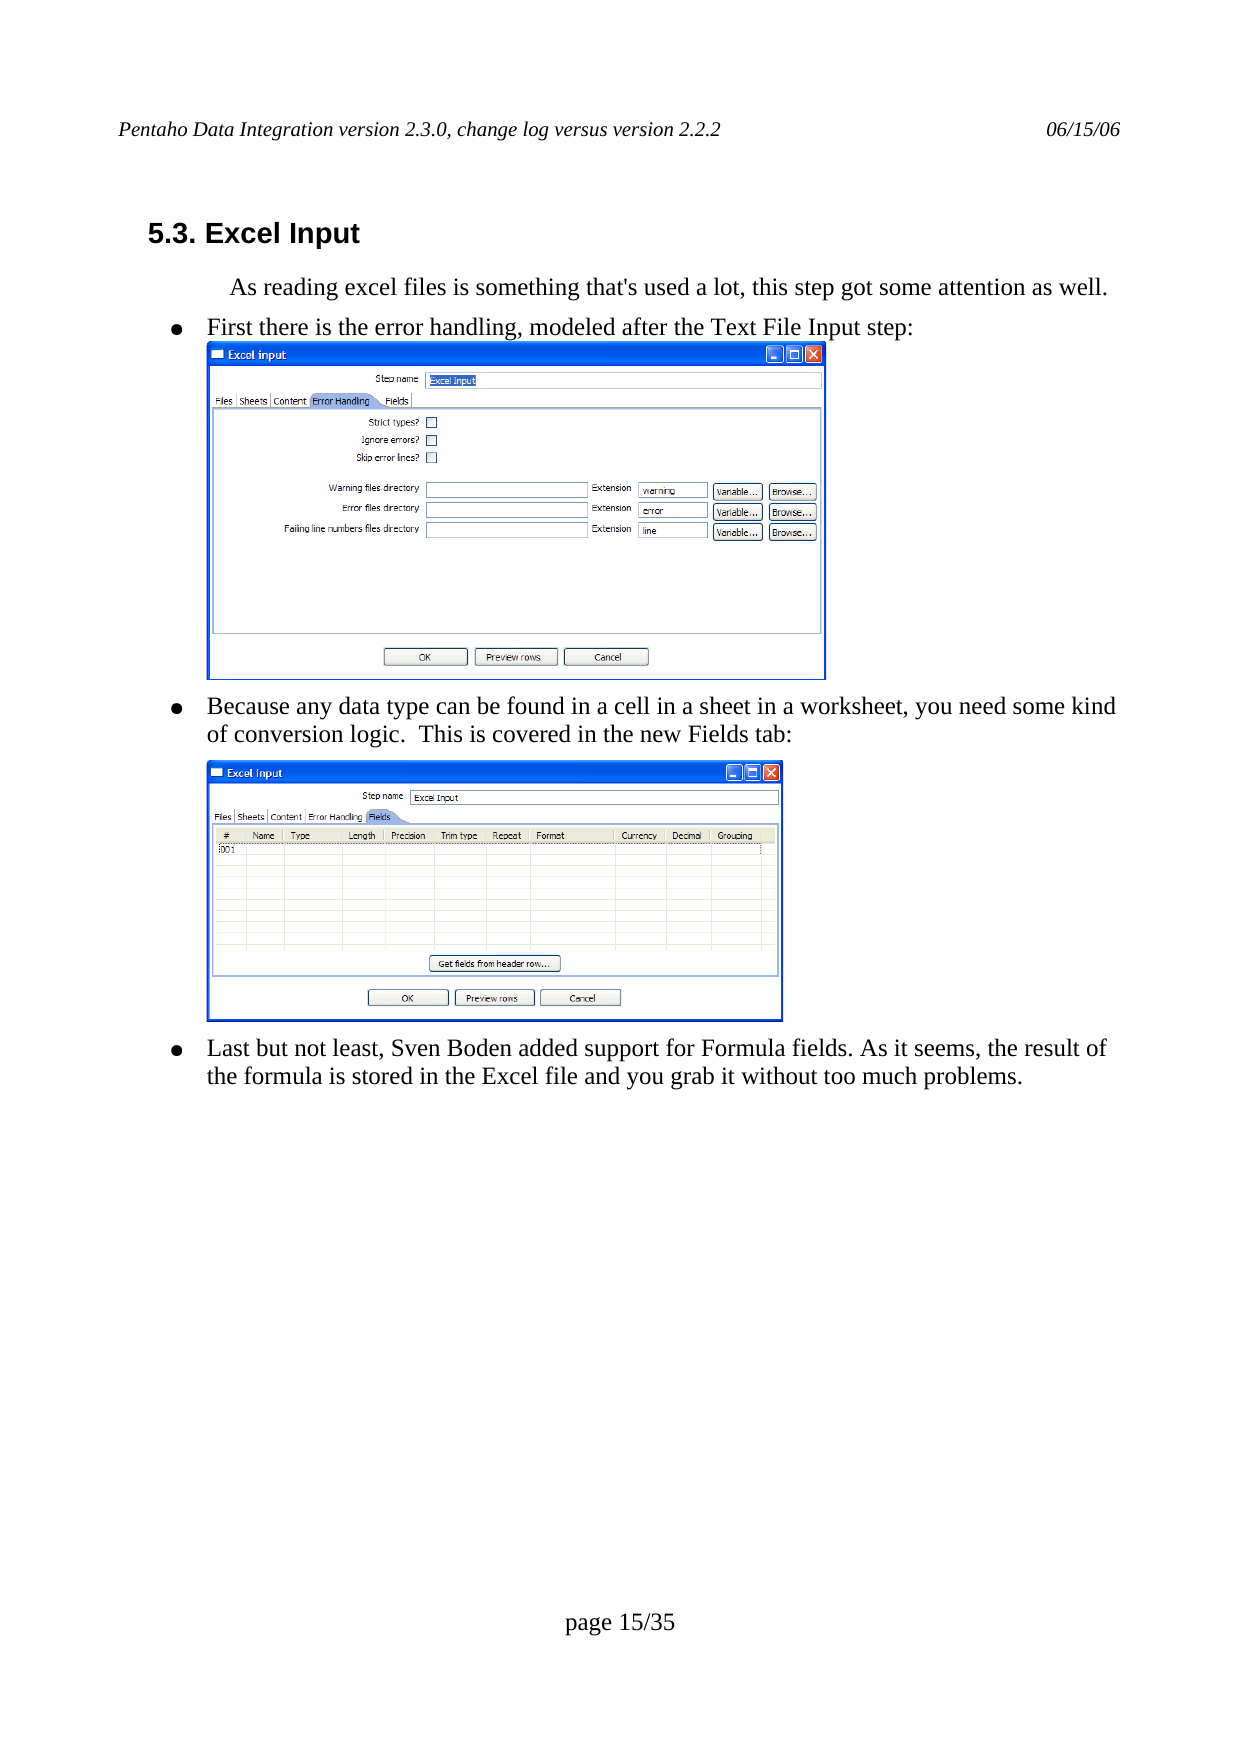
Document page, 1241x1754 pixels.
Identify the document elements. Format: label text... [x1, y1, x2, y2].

list Because any data type can be found in a cell in a sheet in a worksheet, you need some kind of conversion logic. This is covered in the new Fields tab: [207, 692, 1122, 747]
list Last but not least, Sven Boden added support for Formula fields. As it seems, the result of the formula is stored in the Excel file and you grab it without too much problems. [207, 1034, 1122, 1089]
text As reading excel files is something that's used a lot, this step got some attention as well. [179, 273, 1122, 301]
picture [206, 760, 784, 1022]
subtitle Excel Input [148, 217, 1122, 249]
list First there is the error handling, modeled after the Text File Input step: [207, 313, 1122, 679]
